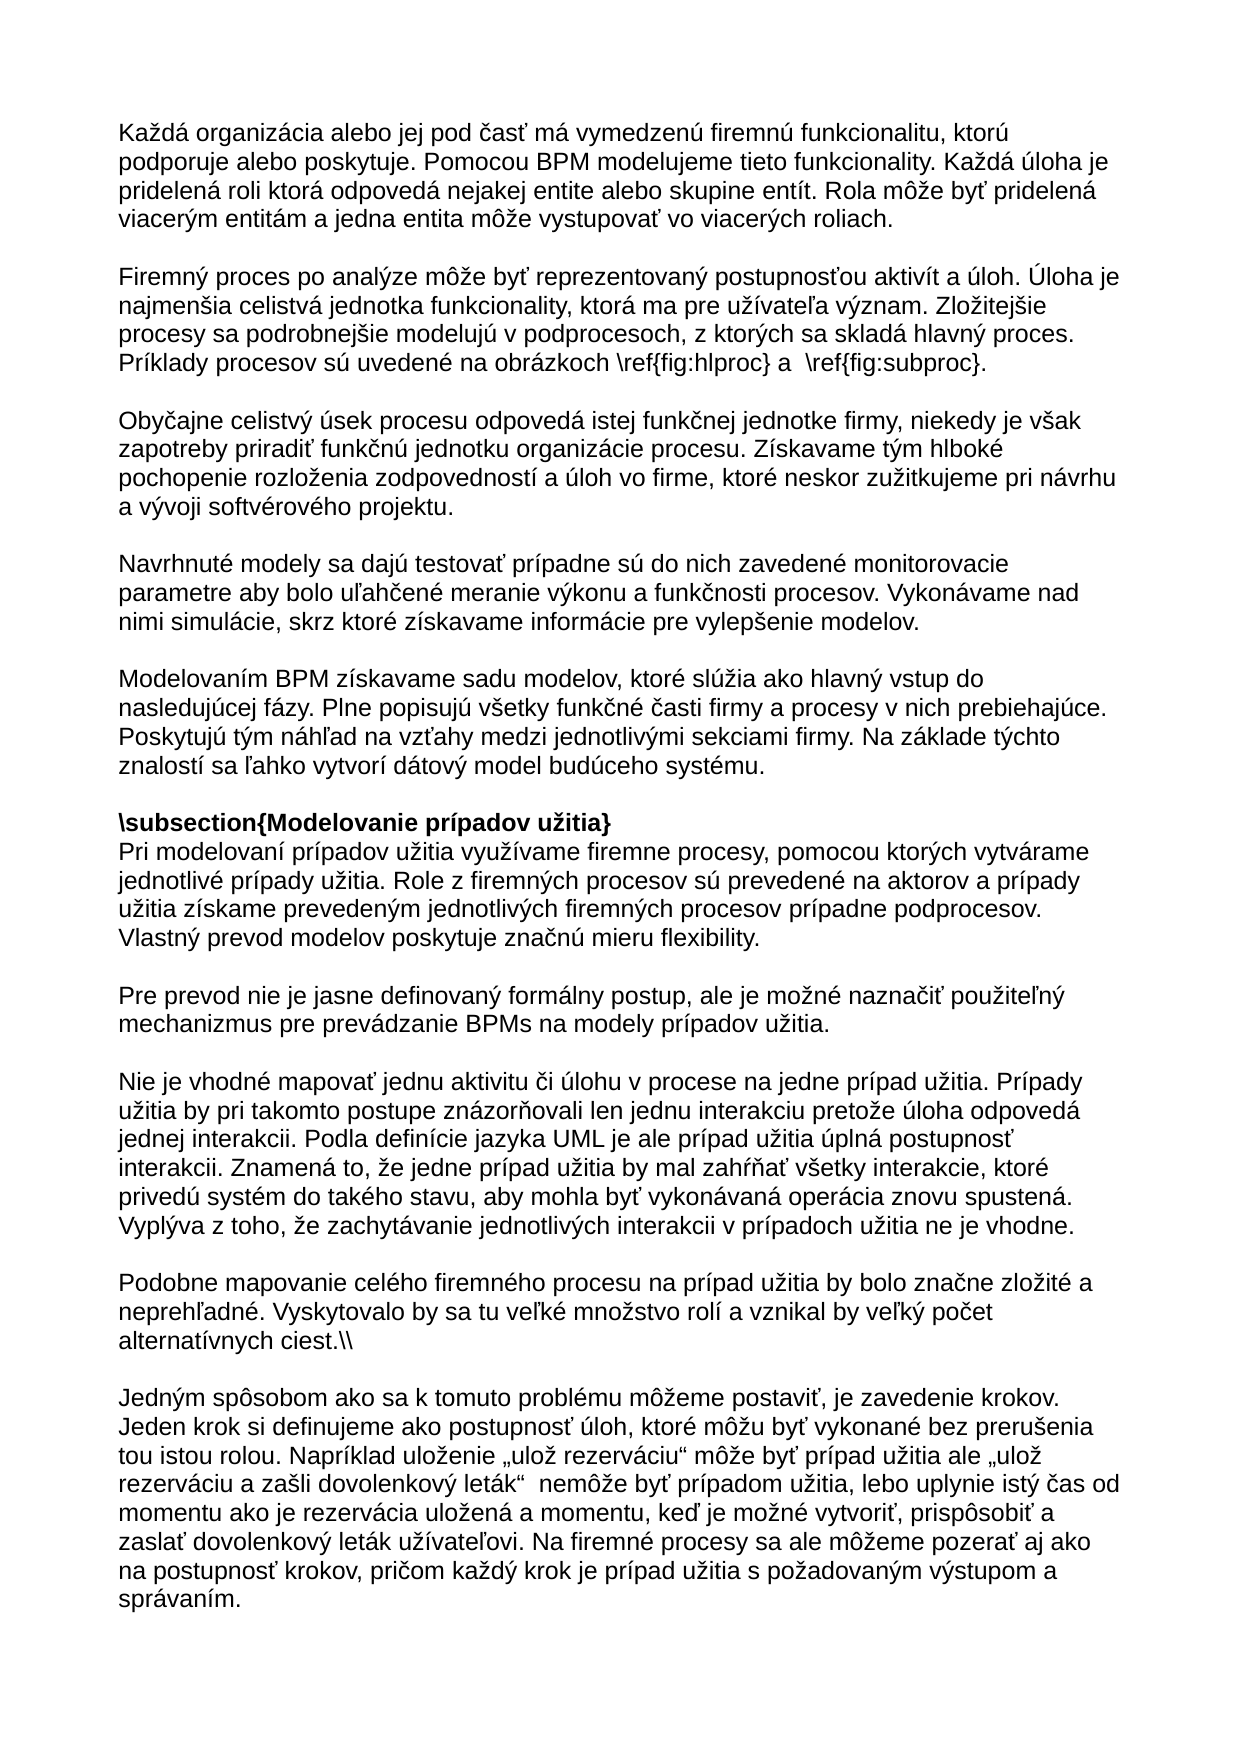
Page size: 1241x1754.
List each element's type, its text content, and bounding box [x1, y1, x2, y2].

text Firemný proces po analýze môže byť reprezentovaný postupnosťou aktivít a úloh. Úloha je najmenšia celistvá jednotka funkcionality, ktorá ma pre užívateľa význam. Zložitejšie procesy sa podrobnejšie modelujú v podprocesoch, z ktorých sa skladá hlavný proces. Príklady procesov sú uvedené na obrázkoch \ref{fig:hlproc} a \ref{fig:subproc}. [118, 262, 1122, 377]
text Modelovaním BPM získavame sadu modelov, ktoré slúžia ako hlavný vstup do nasledujúcej fázy. Plne popisujú všetky funkčné časti firmy a procesy v nich prebiehajúce. Poskytujú tým náhľad na vzťahy medzi jednotlivými sekciami firmy. Na základe týchto znalostí sa ľahko vytvorí dátový model budúceho systému. [118, 664, 1122, 779]
text Obyčajne celistvý úsek procesu odpovedá istej funkčnej jednotke firmy, niekedy je však zapotreby priradiť funkčnú jednotku organizácie procesu. Získavame tým hlboké pochopenie rozloženia zodpovedností a úloh vo firme, ktoré neskor zužitkujeme pri návrhu a vývoji softvérového projektu. [118, 406, 1122, 521]
text Podobne mapovanie celého firemného procesu na prípad užitia by bolo značne zložité a neprehľadné. Vyskytovalo by sa tu veľké množstvo rolí a vznikal by veľký počet alternatívnych ciest.\\ [118, 1268, 1122, 1354]
text Pri modelovaní prípadov užitia využívame firemne procesy, pomocou ktorých vytvárame jednotlivé prípady užitia. Role z firemných procesov sú prevedené na aktorov a prípady užitia získame prevedeným jednotlivých firemných procesov prípadne podprocesov. Vlastný prevod modelov poskytuje značnú mieru flexibility. [118, 837, 1122, 952]
text \subsection{Modelovanie prípadov užitia} [118, 808, 1122, 837]
text Nie je vhodné mapovať jednu aktivitu či úlohu v procese na jedne prípad užitia. Prípady užitia by pri takomto postupe znázorňovali len jednu interakciu pretože úloha odpovedá jednej interakcii. Podla definície jazyka UML je ale prípad užitia úplná postupnosť interakcii. Znamená to, že jedne prípad užitia by mal zahŕňať všetky interakcie, ktoré privedú systém do takého stavu, aby mohla byť vykonávaná operácia znovu spustená. Vyplýva z toho, že zachytávanie jednotlivých interakcii v prípadoch užitia ne je vhodne. [118, 1067, 1122, 1239]
text Navrhnuté modely sa dajú testovať prípadne sú do nich zavedené monitorovacie parametre aby bolo uľahčené meranie výkonu a funkčnosti procesov. Vykonávame nad nimi simulácie, skrz ktoré získavame informácie pre vylepšenie modelov. [118, 549, 1122, 636]
text Pre prevod nie je jasne definovaný formálny postup, ale je možné naznačiť použiteľný mechanizmus pre prevádzanie BPMs na modely prípadov užitia. [118, 981, 1122, 1038]
text Jedným spôsobom ako sa k tomuto problému môžeme postaviť, je zavedenie krokov. Jeden krok si definujeme ako postupnosť úloh, ktoré môžu byť vykonané bez prerušenia tou istou rolou. Napríklad uloženie „ulož rezerváciu“ môže byť prípad užitia ale „ulož rezerváciu a zašli dovolenkový leták“ nemôže byť prípadom užitia, lebo uplynie istý čas od momentu ako je rezervácia uložená a momentu, keď je možné vytvoriť, prispôsobiť a zaslať dovolenkový leták užívateľovi. Na firemné procesy sa ale môžeme pozerať aj ako na postupnosť krokov, pričom každý krok je prípad užitia s požadovaným výstupom a správaním. [118, 1383, 1122, 1613]
text Každá organizácia alebo jej pod časť má vymedzenú firemnú funkcionalitu, ktorú podporuje alebo poskytuje. Pomocou BPM modelujeme tieto funkcionality. Každá úloha je pridelená roli ktorá odpovedá nejakej entite alebo skupine entít. Rola môže byť pridelená viacerým entitám a jedna entita môže vystupovať vo viacerých roliach. [118, 118, 1122, 233]
